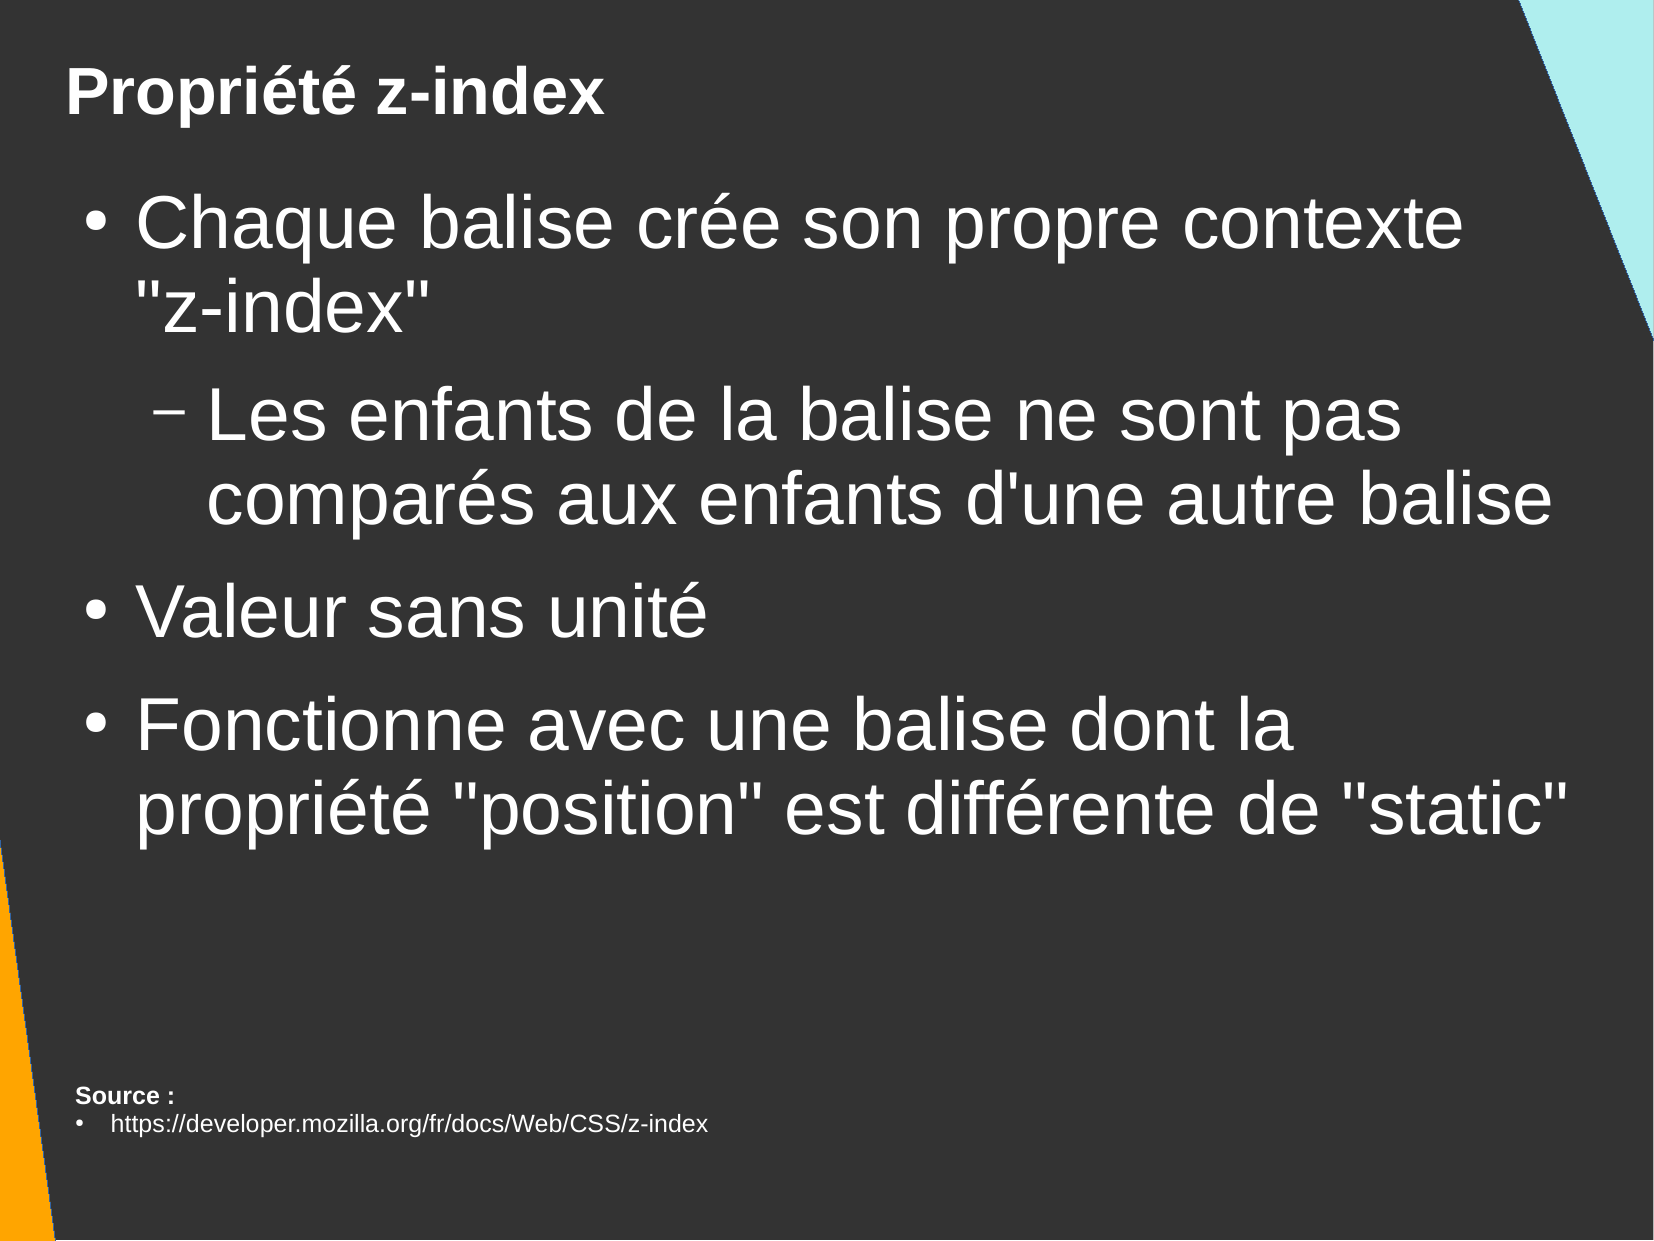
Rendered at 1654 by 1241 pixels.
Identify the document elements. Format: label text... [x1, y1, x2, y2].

list Chaque balise crée son propre contexte "z-index" Les enfants de la balise ne sont pas comparés aux enfants d'une autre balise Valeur sans unité Fonctionne avec une balise dont la propriété "position" est différente de "static" [64, 180, 1604, 1028]
title Propriété z-index [64, 54, 1553, 135]
text_box [0, 839, 56, 1241]
text_box Source : https://developer.mozilla.org/fr/docs/Web/CSS/z-index [60, 1074, 1546, 1217]
text_box [1518, 0, 1654, 341]
